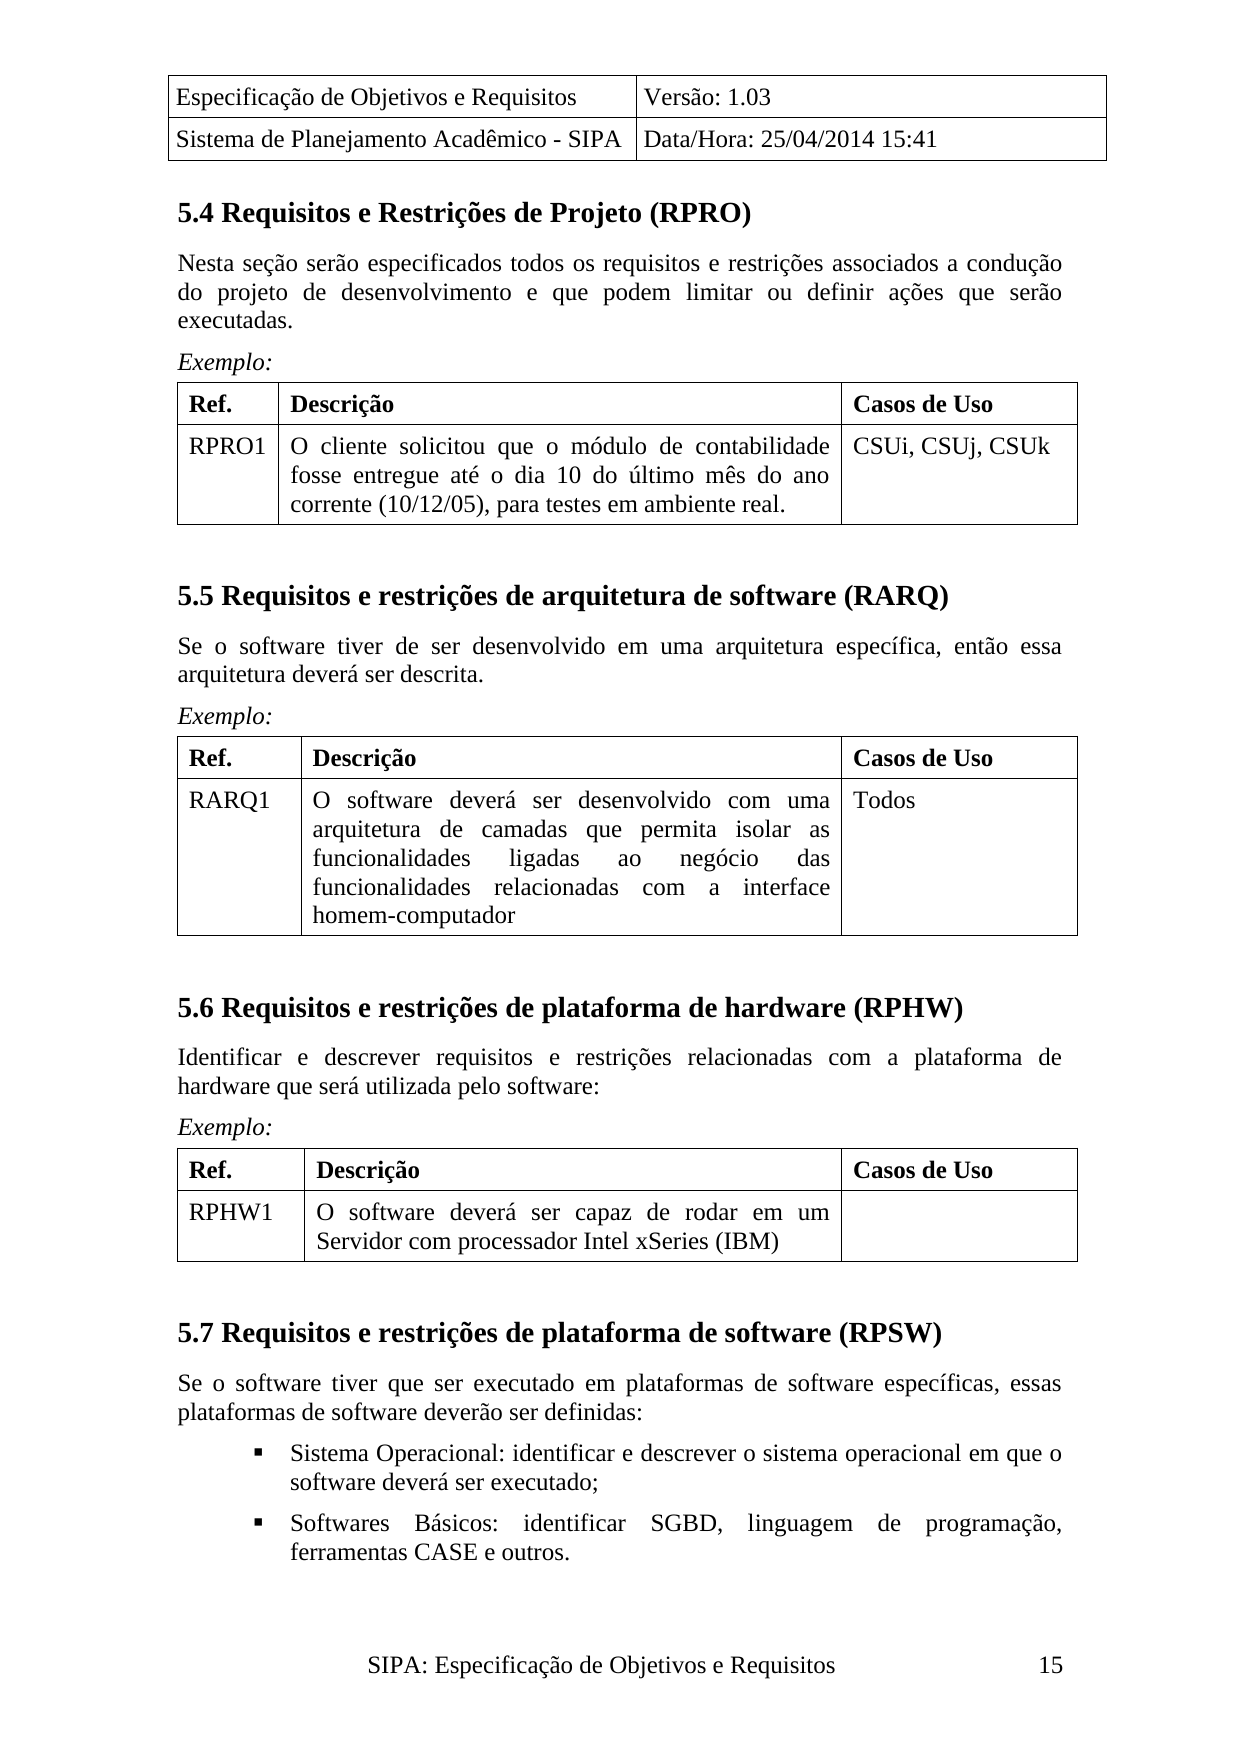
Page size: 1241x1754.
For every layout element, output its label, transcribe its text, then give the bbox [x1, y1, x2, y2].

table_cell RPHW1 [178, 1191, 304, 1261]
table_cell RARQ1 [178, 779, 301, 935]
subtitle 5.6 Requisitos e restrições de plataforma de hardware (RPHW) [177, 990, 1063, 1024]
text Exemplo: [177, 1112, 1063, 1141]
table_header Casos de Uso [842, 1149, 1077, 1190]
table_header Descrição [279, 383, 841, 424]
text Se o software tiver de ser desenvolvido em uma arquitetura específica, então essa arquitetura deverá ser descrita. [177, 631, 1063, 688]
subtitle 5.5 Requisitos e restrições de arquitetura de software (RARQ) [177, 578, 1063, 612]
table_cell [842, 1191, 1077, 1261]
text Identificar e descrever requisitos e restrições relacionadas com a plataforma de hardware que será utilizada pelo software: [177, 1042, 1063, 1100]
table_header Casos de Uso [842, 737, 1077, 778]
table_header Casos de Uso [842, 383, 1077, 424]
subtitle 5.7 Requisitos e restrições de plataforma de software (RPSW) [177, 1316, 1063, 1349]
subtitle 5.4 Requisitos e Restrições de Projeto (RPRO) [177, 196, 1063, 229]
table_cell Todos [842, 779, 1077, 935]
text Nesta seção serão especificados todos os requisitos e restrições associados a condução do projeto de desenvolvimento e que podem limitar ou definir ações que serão executadas. [177, 248, 1063, 334]
table_cell O cliente solicitou que o módulo de contabilidade fosse entregue até o dia 10 do último mês do ano corrente (10/12/05), para testes em ambiente real. [279, 425, 841, 524]
text Exemplo: [177, 347, 1063, 375]
table_header Descrição [302, 737, 841, 778]
table_cell O software deverá ser desenvolvido com uma arquitetura de camadas que permita isolar as funcionalidades ligadas ao negócio das funcionalidades relacionadas com a interface homem-computador [302, 779, 841, 935]
table_cell CSUi, CSUj, CSUk [842, 425, 1077, 524]
text Exemplo: [177, 701, 1063, 729]
table_header Ref. [178, 383, 278, 424]
list Sistema Operacional: identificar e descrever o sistema operacional em que o software deverá ser executado; [252, 1438, 1063, 1495]
table_cell O software deverá ser capaz de rodar em um Servidor com processador Intel xSeries (IBM) [305, 1191, 841, 1261]
table_header Ref. [178, 737, 301, 778]
table_header Descrição [305, 1149, 841, 1190]
table_header Ref. [178, 1149, 304, 1190]
list Softwares Básicos: identificar SGBD, linguagem de programação, ferramentas CASE e outros. [252, 1508, 1063, 1565]
table_cell RPRO1 [178, 425, 278, 524]
text Se o software tiver que ser executado em plataformas de software específicas, essas plataformas de software deverão ser definidas: [177, 1368, 1063, 1425]
